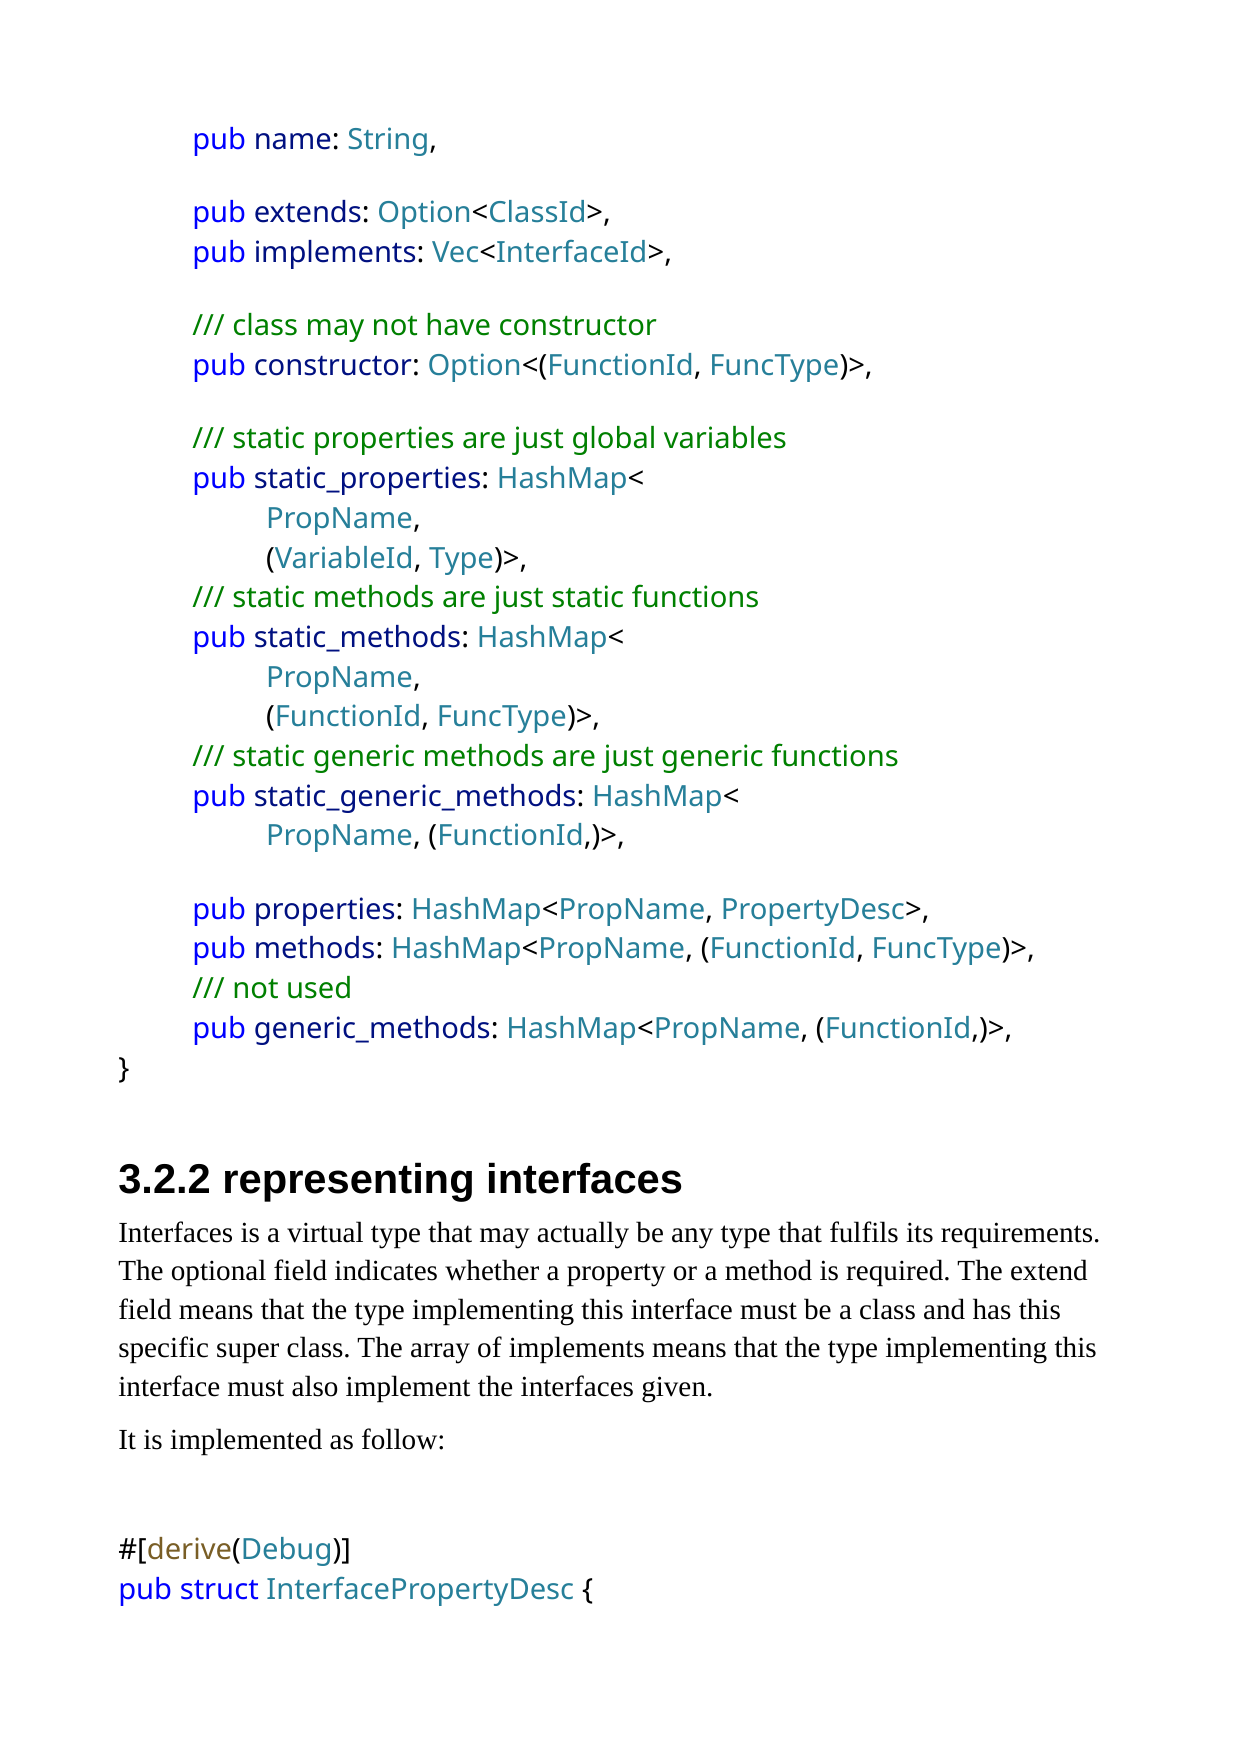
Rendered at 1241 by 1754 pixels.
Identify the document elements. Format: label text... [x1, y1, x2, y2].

text PropName, [118, 656, 1122, 696]
text #[derive(Debug)] [118, 1528, 1122, 1568]
text pub static_generic_methods: HashMap< [118, 775, 1122, 815]
text PropName, (FunctionId,)>, [118, 815, 1122, 854]
text /// static properties are just global variables [118, 418, 1122, 457]
text pub constructor: Option<(FunctionId, FuncType)>, [118, 344, 1122, 384]
text pub struct InterfacePropertyDesc { [118, 1568, 1122, 1608]
text /// not used [118, 967, 1122, 1007]
text (VariableId, Type)>, [118, 537, 1122, 577]
text /// class may not have constructor [118, 305, 1122, 344]
text pub static_properties: HashMap< [118, 457, 1122, 497]
text pub name: String, [118, 118, 1122, 158]
text pub methods: HashMap<PropName, (FunctionId, FuncType)>, [118, 928, 1122, 967]
text pub properties: HashMap<PropName, PropertyDesc>, [118, 888, 1122, 928]
subtitle 3.2.2 representing interfaces [118, 1154, 1122, 1202]
text (FunctionId, FuncType)>, [118, 696, 1122, 735]
text pub static_methods: HashMap< [118, 616, 1122, 656]
text Interfaces is a virtual type that may actually be any type that fulfils its requirements. The optional field indicates whether a property or a method is required. The extend field means that the type implementing this interface must be a class and has this specific super class. The array of implements means that the type implementing this interface must also implement the interfaces given. [118, 1215, 1122, 1402]
text pub extends: Option<ClassId>, [118, 192, 1122, 231]
text It is implemented as follow: [118, 1422, 1122, 1456]
text pub implements: Vec<InterfaceId>, [118, 231, 1122, 271]
text } [118, 1047, 1122, 1087]
text /// static generic methods are just generic functions [118, 735, 1122, 775]
text /// static methods are just static functions [118, 577, 1122, 616]
text PropName, [118, 497, 1122, 537]
text pub generic_methods: HashMap<PropName, (FunctionId,)>, [118, 1007, 1122, 1047]
